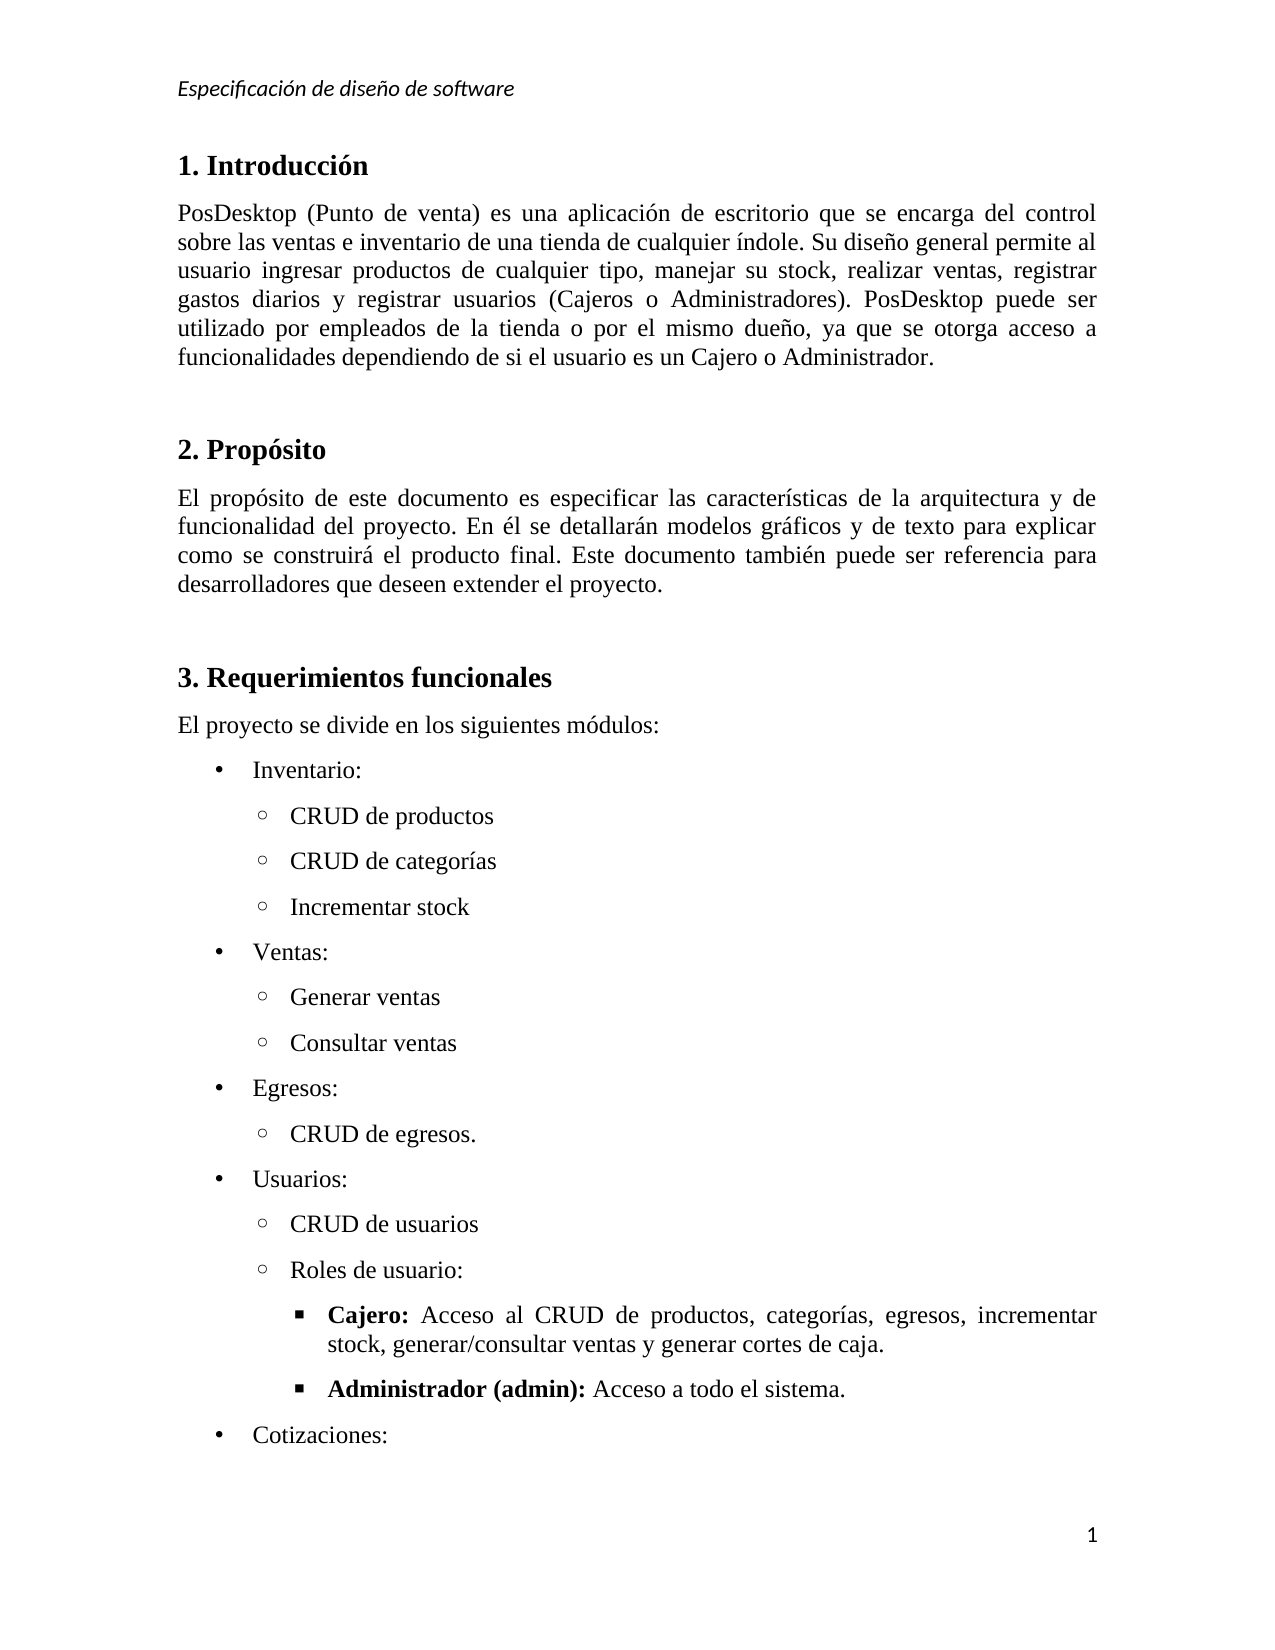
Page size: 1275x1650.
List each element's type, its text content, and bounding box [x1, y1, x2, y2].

list Ventas: [215, 937, 1098, 966]
list CRUD de productos [252, 801, 1098, 829]
list Usuarios: [215, 1164, 1098, 1193]
text El proyecto se divide en los siguientes módulos: [177, 710, 1098, 739]
list Roles de usuario: [252, 1255, 1098, 1284]
list Cajero: Acceso al CRUD de productos, categorías, egresos, incrementar stock, generar/consultar ventas y generar cortes de caja. [290, 1300, 1098, 1358]
list Generar ventas [252, 982, 1098, 1011]
list Administrador (admin): Acceso a todo el sistema. [290, 1374, 1098, 1403]
list Inventario: [215, 755, 1098, 784]
list CRUD de categorías [252, 846, 1098, 875]
text 1. Introducción [177, 148, 1098, 181]
list CRUD de usuarios [252, 1209, 1098, 1238]
text El propósito de este documento es especificar las características de la arquitectura y de funcionalidad del proyecto. En él se detallarán modelos gráficos y de texto para explicar como se construirá el producto final. Este documento también puede ser referencia para desarrolladores que deseen extender el proyecto. [177, 483, 1098, 598]
list Cotizaciones: [215, 1420, 1098, 1449]
list Egresos: [215, 1073, 1098, 1102]
text 2. Propósito [177, 432, 1098, 466]
list Consultar ventas [252, 1028, 1098, 1057]
list CRUD de egresos. [252, 1119, 1098, 1147]
text 3. Requerimientos funcionales [177, 660, 1098, 693]
text PosDesktop (Punto de venta) es una aplicación de escritorio que se encarga del control sobre las ventas e inventario de una tienda de cualquier índole. Su diseño general permite al usuario ingresar productos de cualquier tipo, manejar su stock, realizar ventas, registrar gastos diarios y registrar usuarios (Cajeros o Administradores). PosDesktop puede ser utilizado por empleados de la tienda o por el mismo dueño, ya que se otorga acceso a funcionalidades dependiendo de si el usuario es un Cajero o Administrador. [177, 198, 1098, 370]
list Incrementar stock [252, 892, 1098, 920]
